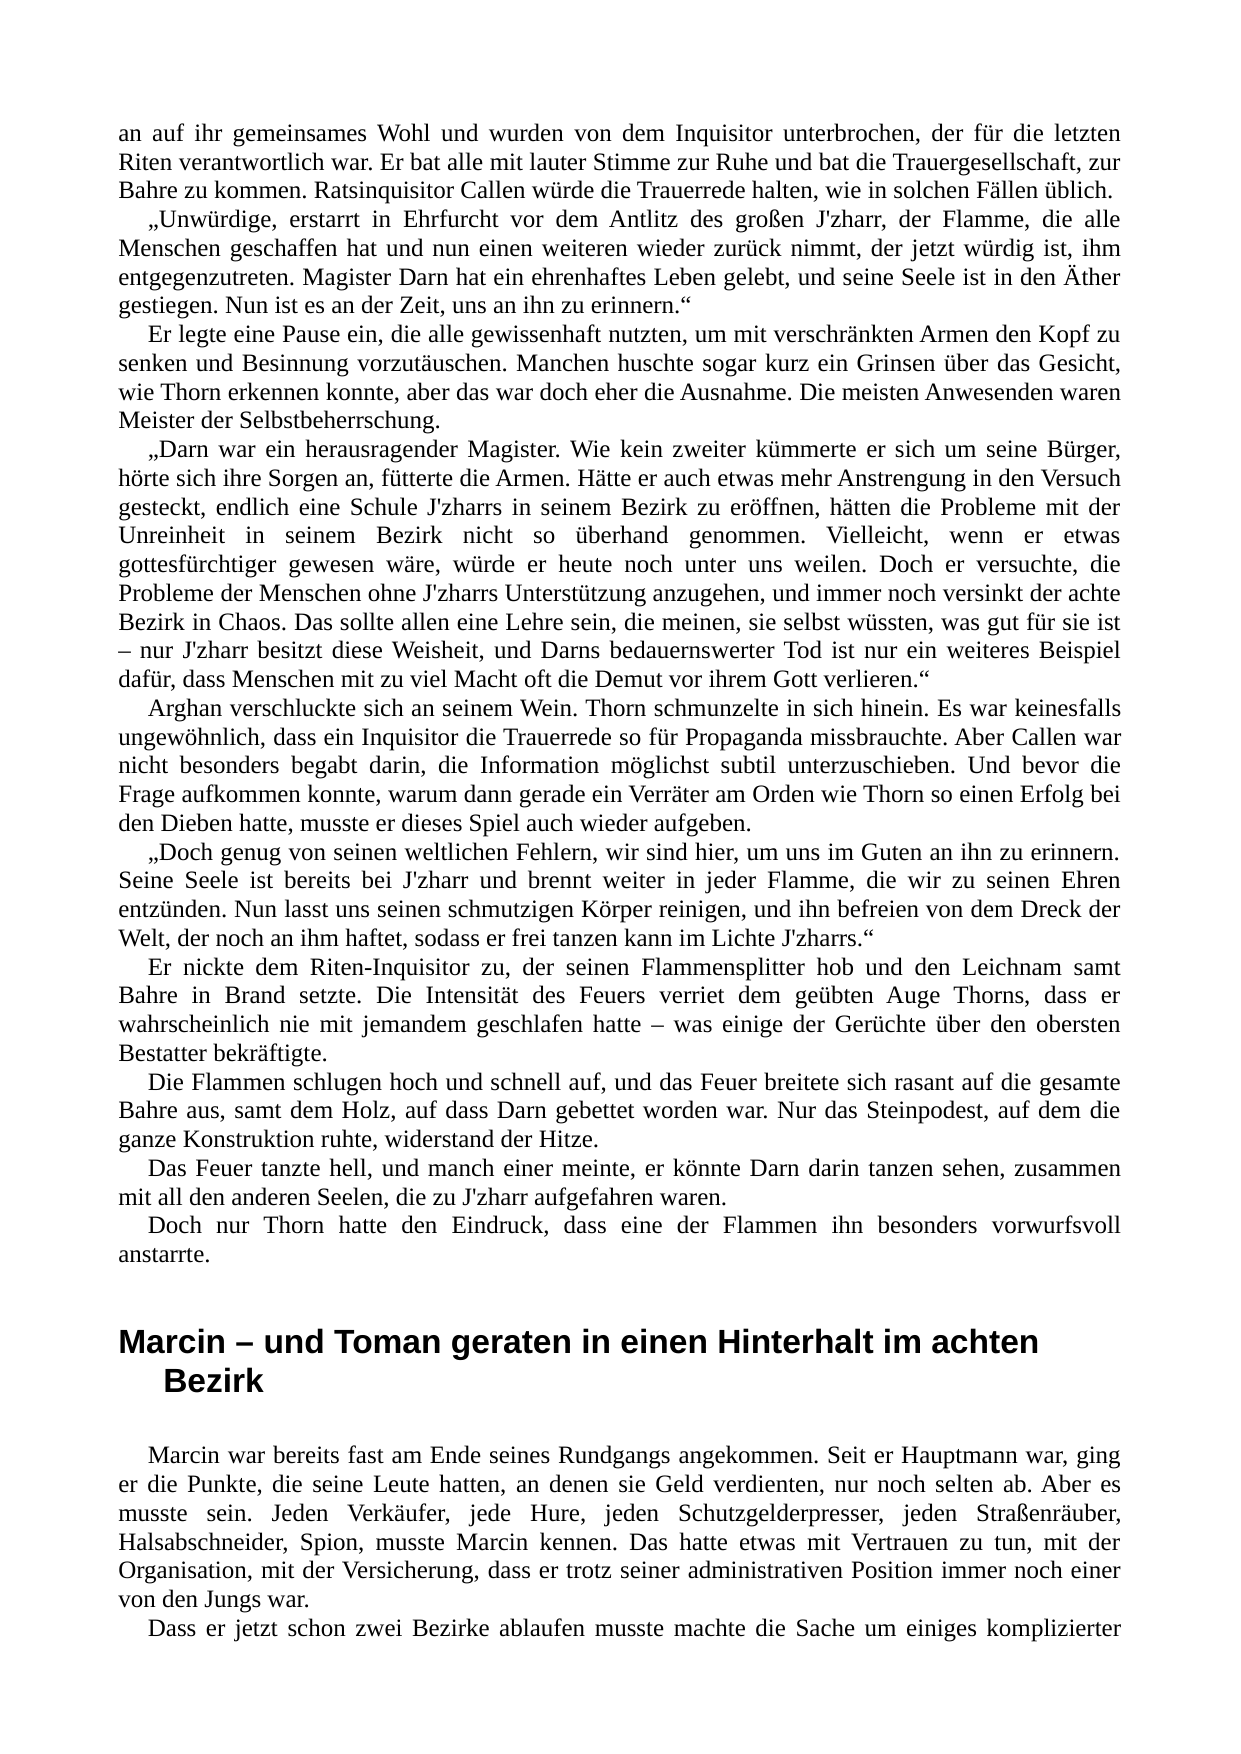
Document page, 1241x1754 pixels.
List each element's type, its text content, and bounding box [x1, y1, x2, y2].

text Das Feuer tanzte hell, und manch einer meinte, er könnte Darn darin tanzen sehen, zusammen mit all den anderen Seelen, die zu J'zharr aufgefahren waren. [118, 1153, 1122, 1211]
text „Darn war ein herausragender Magister. Wie kein zweiter kümmerte er sich um seine Bürger, hörte sich ihre Sorgen an, fütterte die Armen. Hätte er auch etwas mehr Anstrengung in den Versuch gesteckt, endlich eine Schule J'zharrs in seinem Bezirk zu eröffnen, hätten die Probleme mit der Unreinheit in seinem Bezirk nicht so überhand genommen. Vielleicht, wenn er etwas gottesfürchtiger gewesen wäre, würde er heute noch unter uns weilen. Doch er versuchte, die Probleme der Menschen ohne J'zharrs Unterstützung anzugehen, und immer noch versinkt der achte Bezirk in Chaos. Das sollte allen eine Lehre sein, die meinen, sie selbst wüssten, was gut für sie ist – nur J'zharr besitzt diese Weisheit, und Darns bedauernswerter Tod ist nur ein weiteres Beispiel dafür, dass Menschen mit zu viel Macht oft die Demut vor ihrem Gott verlieren.“ [118, 434, 1122, 693]
text Er legte eine Pause ein, die alle gewissenhaft nutzten, um mit verschränkten Armen den Kopf zu senken und Besinnung vorzutäuschen. Manchen huschte sogar kurz ein Grinsen über das Gesicht, wie Thorn erkennen konnte, aber das war doch eher die Ausnahme. Die meisten Anwesenden waren Meister der Selbstbeherrschung. [118, 319, 1122, 434]
text an auf ihr gemeinsames Wohl und wurden von dem Inquisitor unterbrochen, der für die letzten Riten verantwortlich war. Er bat alle mit lauter Stimme zur Ruhe und bat die Trauergesellschaft, zur Bahre zu kommen. Ratsinquisitor Callen würde die Trauerrede halten, wie in solchen Fällen üblich. [118, 118, 1122, 204]
subtitle Marcin – und Toman geraten in einen Hinterhalt im achten Bezirk [118, 1322, 1122, 1399]
text Arghan verschluckte sich an seinem Wein. Thorn schmunzelte in sich hinein. Es war keinesfalls ungewöhnlich, dass ein Inquisitor die Trauerrede so für Propaganda missbrauchte. Aber Callen war nicht besonders begabt darin, die Information möglichst subtil unterzuschieben. Und bevor die Frage aufkommen konnte, warum dann gerade ein Verräter am Orden wie Thorn so einen Erfolg bei den Dieben hatte, musste er dieses Spiel auch wieder aufgeben. [118, 693, 1122, 837]
text Er nickte dem Riten-Inquisitor zu, der seinen Flammensplitter hob und den Leichnam samt Bahre in Brand setzte. Die Intensität des Feuers verriet dem geübten Auge Thorns, dass er wahrscheinlich nie mit jemandem geschlafen hatte – was einige der Gerüchte über den obersten Bestatter bekräftigte. [118, 952, 1122, 1067]
text „Doch genug von seinen weltlichen Fehlern, wir sind hier, um uns im Guten an ihn zu erinnern. Seine Seele ist bereits bei J'zharr und brennt weiter in jeder Flamme, die wir zu seinen Ehren entzünden. Nun lasst uns seinen schmutzigen Körper reinigen, und ihn befreien von dem Dreck der Welt, der noch an ihm haftet, sodass er frei tanzen kann im Lichte J'zharrs.“ [118, 837, 1122, 952]
text Dass er jetzt schon zwei Bezirke ablaufen musste machte die Sache um einiges komplizierter [118, 1613, 1122, 1642]
text „Unwürdige, erstarrt in Ehrfurcht vor dem Antlitz des großen J'zharr, der Flamme, die alle Menschen geschaffen hat und nun einen weiteren wieder zurück nimmt, der jetzt würdig ist, ihm entgegenzutreten. Magister Darn hat ein ehrenhaftes Leben gelebt, und seine Seele ist in den Äther gestiegen. Nun ist es an der Zeit, uns an ihn zu erinnern.“ [118, 204, 1122, 319]
text Die Flammen schlugen hoch und schnell auf, und das Feuer breitete sich rasant auf die gesamte Bahre aus, samt dem Holz, auf dass Darn gebettet worden war. Nur das Steinpodest, auf dem die ganze Konstruktion ruhte, widerstand der Hitze. [118, 1067, 1122, 1153]
text Doch nur Thorn hatte den Eindruck, dass eine der Flammen ihn besonders vorwurfsvoll anstarrte. [118, 1211, 1122, 1268]
text Marcin war bereits fast am Ende seines Rundgangs angekommen. Seit er Hauptmann war, ging er die Punkte, die seine Leute hatten, an denen sie Geld verdienten, nur noch selten ab. Aber es musste sein. Jeden Verkäufer, jede Hure, jeden Schutzgelderpresser, jeden Straßenräuber, Halsabschneider, Spion, musste Marcin kennen. Das hatte etwas mit Vertrauen zu tun, mit der Organisation, mit der Versicherung, dass er trotz seiner administrativen Position immer noch einer von den Jungs war. [118, 1440, 1122, 1613]
